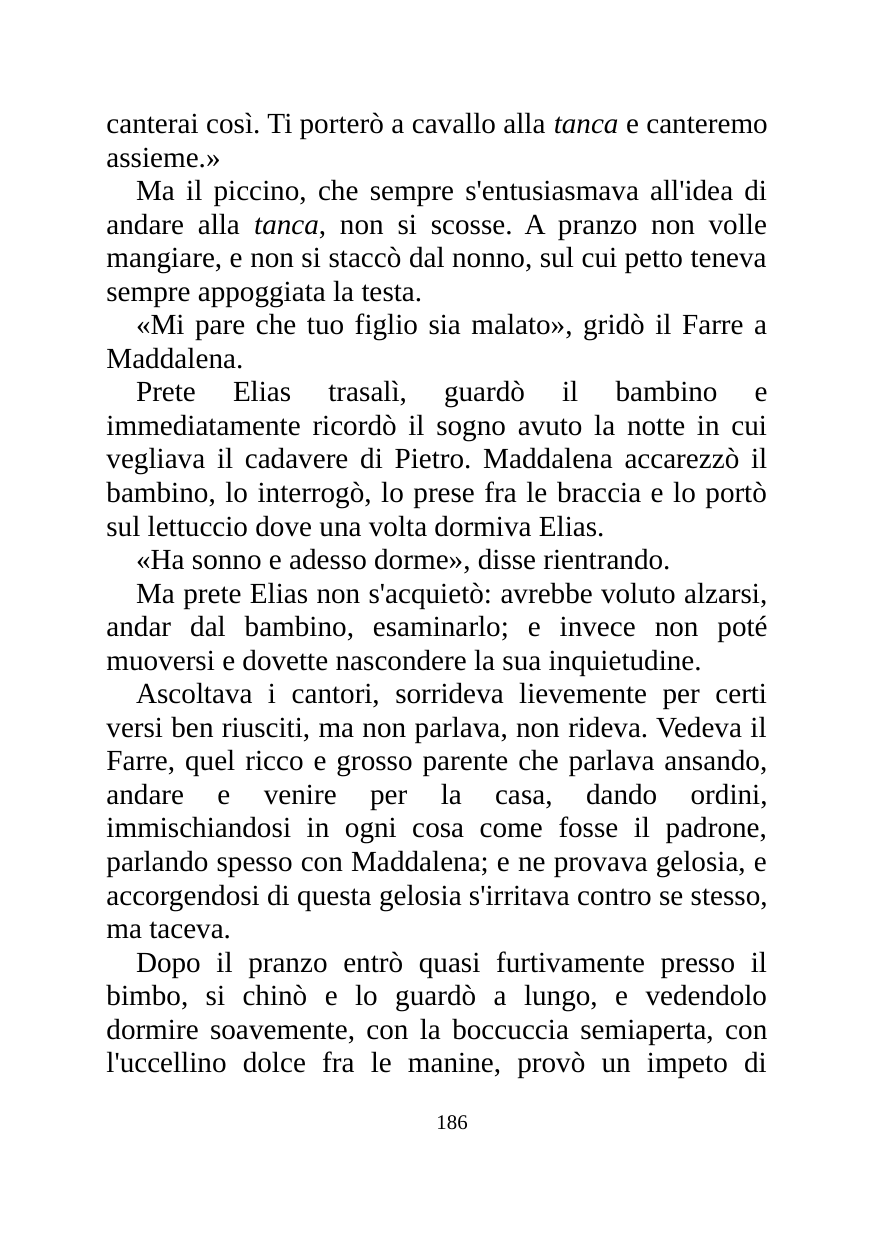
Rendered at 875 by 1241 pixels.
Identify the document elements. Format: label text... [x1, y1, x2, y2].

text Ma il piccino, che sempre s'entusiasmava all'idea di andare alla tanca, non si scosse. A pranzo non volle mangiare, e non si staccò dal nonno, sul cui petto teneva sempre appoggiata la testa. [106, 173, 768, 307]
text Ascoltava i cantori, sorrideva lievemente per certi versi ben riusciti, ma non parlava, non rideva. Vedeva il Farre, quel ricco e grosso parente che parlava ansando, andare e venire per la casa, dando ordini, immischiandosi in ogni cosa come fosse il padrone, parlando spesso con Maddalena; e ne provava gelosia, e accorgendosi di questa gelosia s'irritava contro se stesso, ma taceva. [106, 676, 768, 945]
text Prete Elias trasalì, guardò il bambino e immediatamente ricordò il sogno avuto la notte in cui vegliava il cadavere di Pietro. Maddalena accarezzò il bambino, lo interrogò, lo prese fra le braccia e lo portò sul lettuccio dove una volta dormiva Elias. [106, 374, 768, 542]
text «Mi pare che tuo figlio sia malato», gridò il Farre a Maddalena. [106, 307, 768, 374]
text Ma prete Elias non s'acquietò: avrebbe voluto alzarsi, andar dal bambino, esaminarlo; e invece non poté muoversi e dovette nascondere la sua inquietudine. [106, 576, 768, 676]
text canterai così. Ti porterò a cavallo alla tanca e canteremo assieme.» [106, 106, 768, 173]
text Dopo il pranzo entrò quasi furtivamente presso il bimbo, si chinò e lo guardò a lungo, e vedendolo dormire soavemente, con la boccuccia semiaperta, con l'uccellino dolce fra le manine, provò un impeto di [106, 945, 768, 1079]
text «Ha sonno e adesso dorme», disse rientrando. [106, 542, 768, 576]
